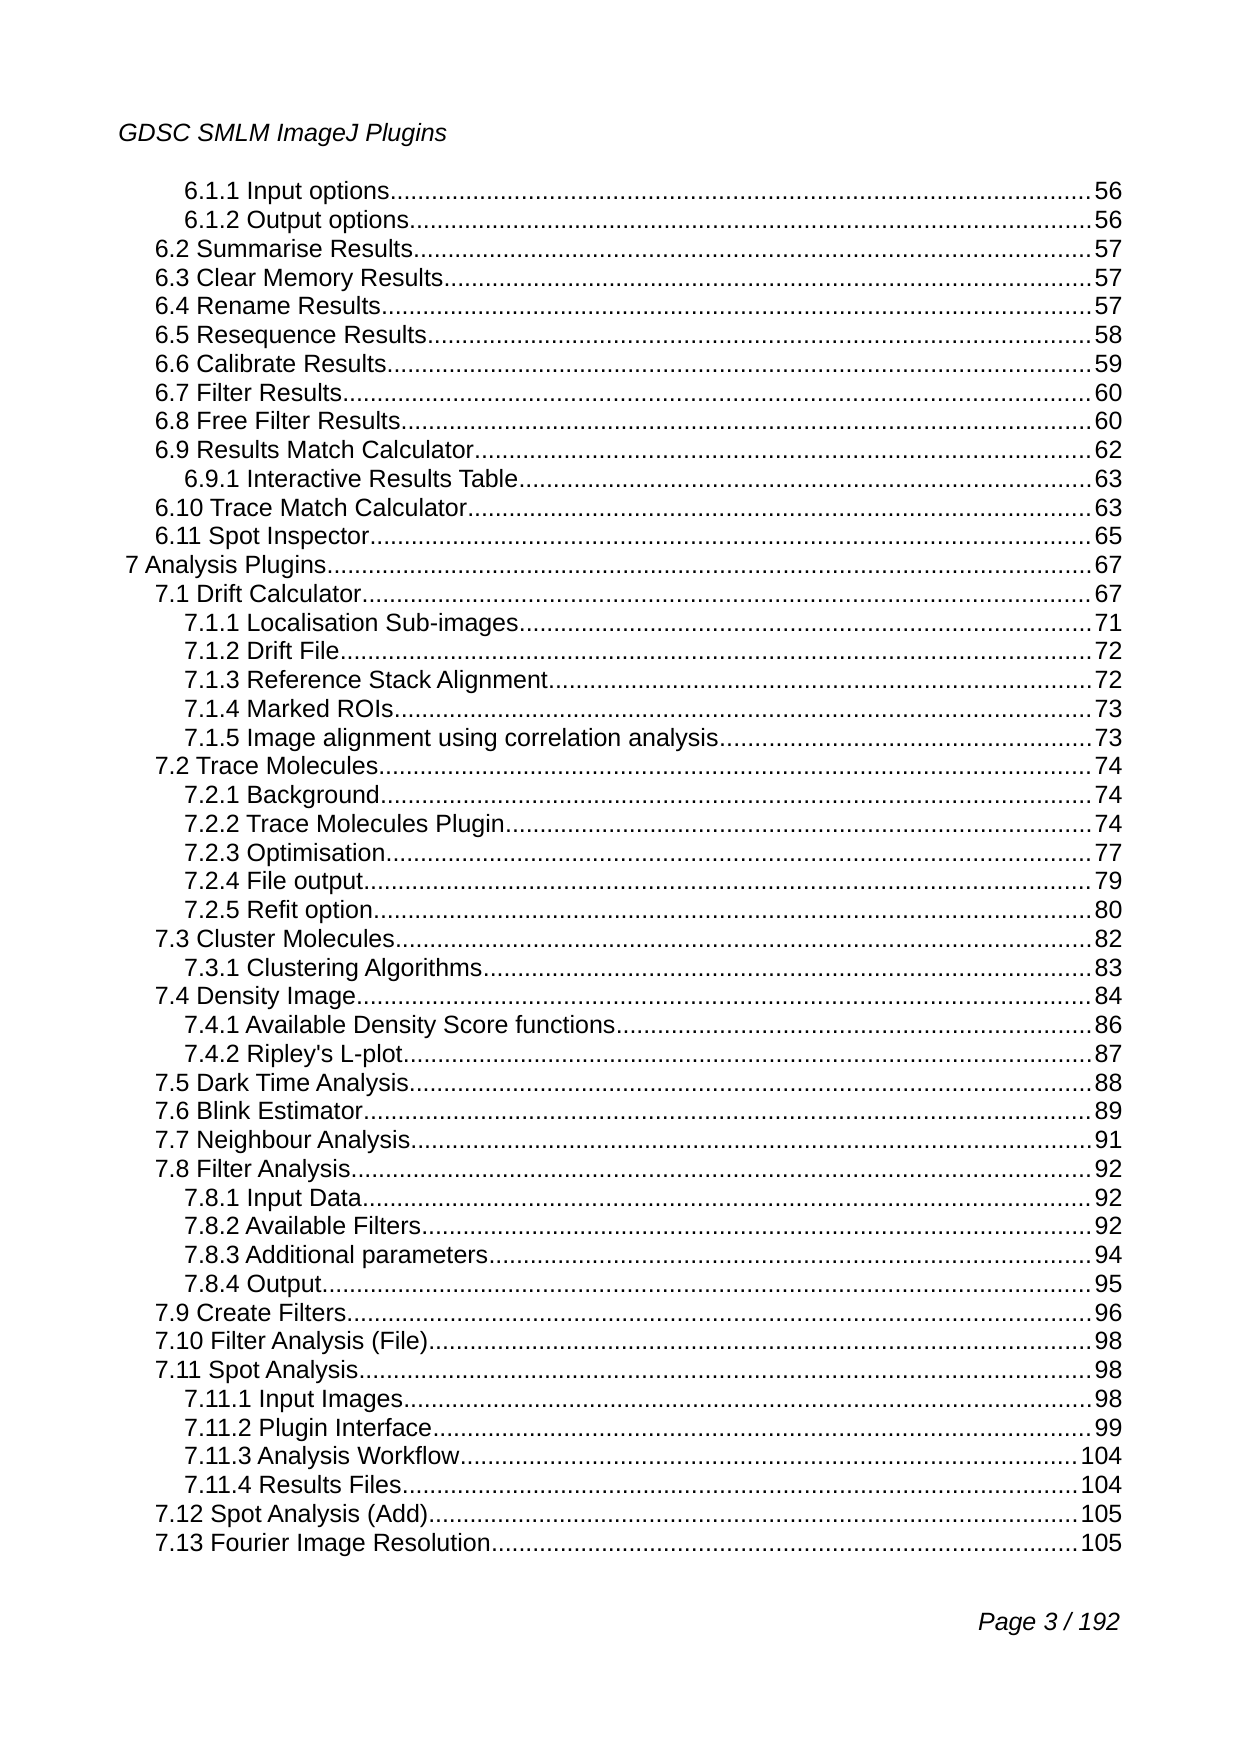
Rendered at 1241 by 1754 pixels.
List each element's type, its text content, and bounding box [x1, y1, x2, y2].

text 6.1.2 Output options 56 [177, 205, 1122, 234]
text 7.2.2 Trace Molecules Plugin 74 [177, 809, 1122, 838]
text 7.5 Dark Time Analysis 88 [148, 1068, 1122, 1096]
text 7.1.4 Marked ROIs 73 [177, 694, 1122, 723]
text 7.2.5 Refit option 80 [177, 895, 1122, 924]
text 7.4 Density Image 84 [148, 981, 1122, 1010]
text 7.11.2 Plugin Interface 99 [177, 1413, 1122, 1441]
text 6.3 Clear Memory Results 57 [148, 263, 1122, 291]
text 7.7 Neighbour Analysis 91 [148, 1125, 1122, 1154]
text 7.11.1 Input Images 98 [177, 1384, 1122, 1413]
text 7.3.1 Clustering Algorithms 83 [177, 953, 1122, 981]
text 7.12 Spot Analysis (Add) 105 [148, 1499, 1122, 1528]
text 7.8 Filter Analysis 92 [148, 1154, 1122, 1183]
text 7.13 Fourier Image Resolution 105 [148, 1528, 1122, 1556]
text 7.8.4 Output 95 [177, 1269, 1122, 1298]
text 7.1.3 Reference Stack Alignment 72 [177, 665, 1122, 694]
text 6.10 Trace Match Calculator 63 [148, 493, 1122, 521]
text 7.11.4 Results Files 104 [177, 1470, 1122, 1499]
text 7.4.2 Ripley's L-plot 87 [177, 1039, 1122, 1068]
text 7.1.2 Drift File 72 [177, 636, 1122, 665]
text 7.11.3 Analysis Workflow 104 [177, 1441, 1122, 1470]
text 6.6 Calibrate Results 59 [148, 349, 1122, 378]
text 6.5 Resequence Results 58 [148, 320, 1122, 349]
text 7.11 Spot Analysis 98 [148, 1355, 1122, 1384]
text 7.6 Blink Estimator 89 [148, 1096, 1122, 1125]
text 6.7 Filter Results 60 [148, 378, 1122, 406]
text 7.2.1 Background 74 [177, 780, 1122, 809]
text 7.2.4 File output 79 [177, 866, 1122, 895]
text 6.9 Results Match Calculator 62 [148, 435, 1122, 464]
text 7.4.1 Available Density Score functions 86 [177, 1010, 1122, 1039]
text 6.9.1 Interactive Results Table 63 [177, 464, 1122, 493]
text 7.8.3 Additional parameters 94 [177, 1240, 1122, 1269]
text 6.8 Free Filter Results 60 [148, 406, 1122, 435]
text 7 Analysis Plugins 67 [118, 550, 1122, 579]
text 7.1.5 Image alignment using correlation analysis 73 [177, 723, 1122, 751]
text 7.10 Filter Analysis (File) 98 [148, 1326, 1122, 1355]
text 7.1 Drift Calculator 67 [148, 579, 1122, 608]
text 7.8.2 Available Filters 92 [177, 1211, 1122, 1240]
text 6.11 Spot Inspector 65 [148, 521, 1122, 550]
text 6.2 Summarise Results 57 [148, 234, 1122, 263]
text 7.1.1 Localisation Sub-images 71 [177, 608, 1122, 636]
text 6.4 Rename Results 57 [148, 291, 1122, 320]
text 7.2 Trace Molecules 74 [148, 751, 1122, 780]
text 7.2.3 Optimisation 77 [177, 838, 1122, 866]
text 7.9 Create Filters 96 [148, 1298, 1122, 1326]
text 6.1.1 Input options 56 [177, 176, 1122, 205]
text 7.8.1 Input Data 92 [177, 1183, 1122, 1211]
text 7.3 Cluster Molecules 82 [148, 924, 1122, 953]
